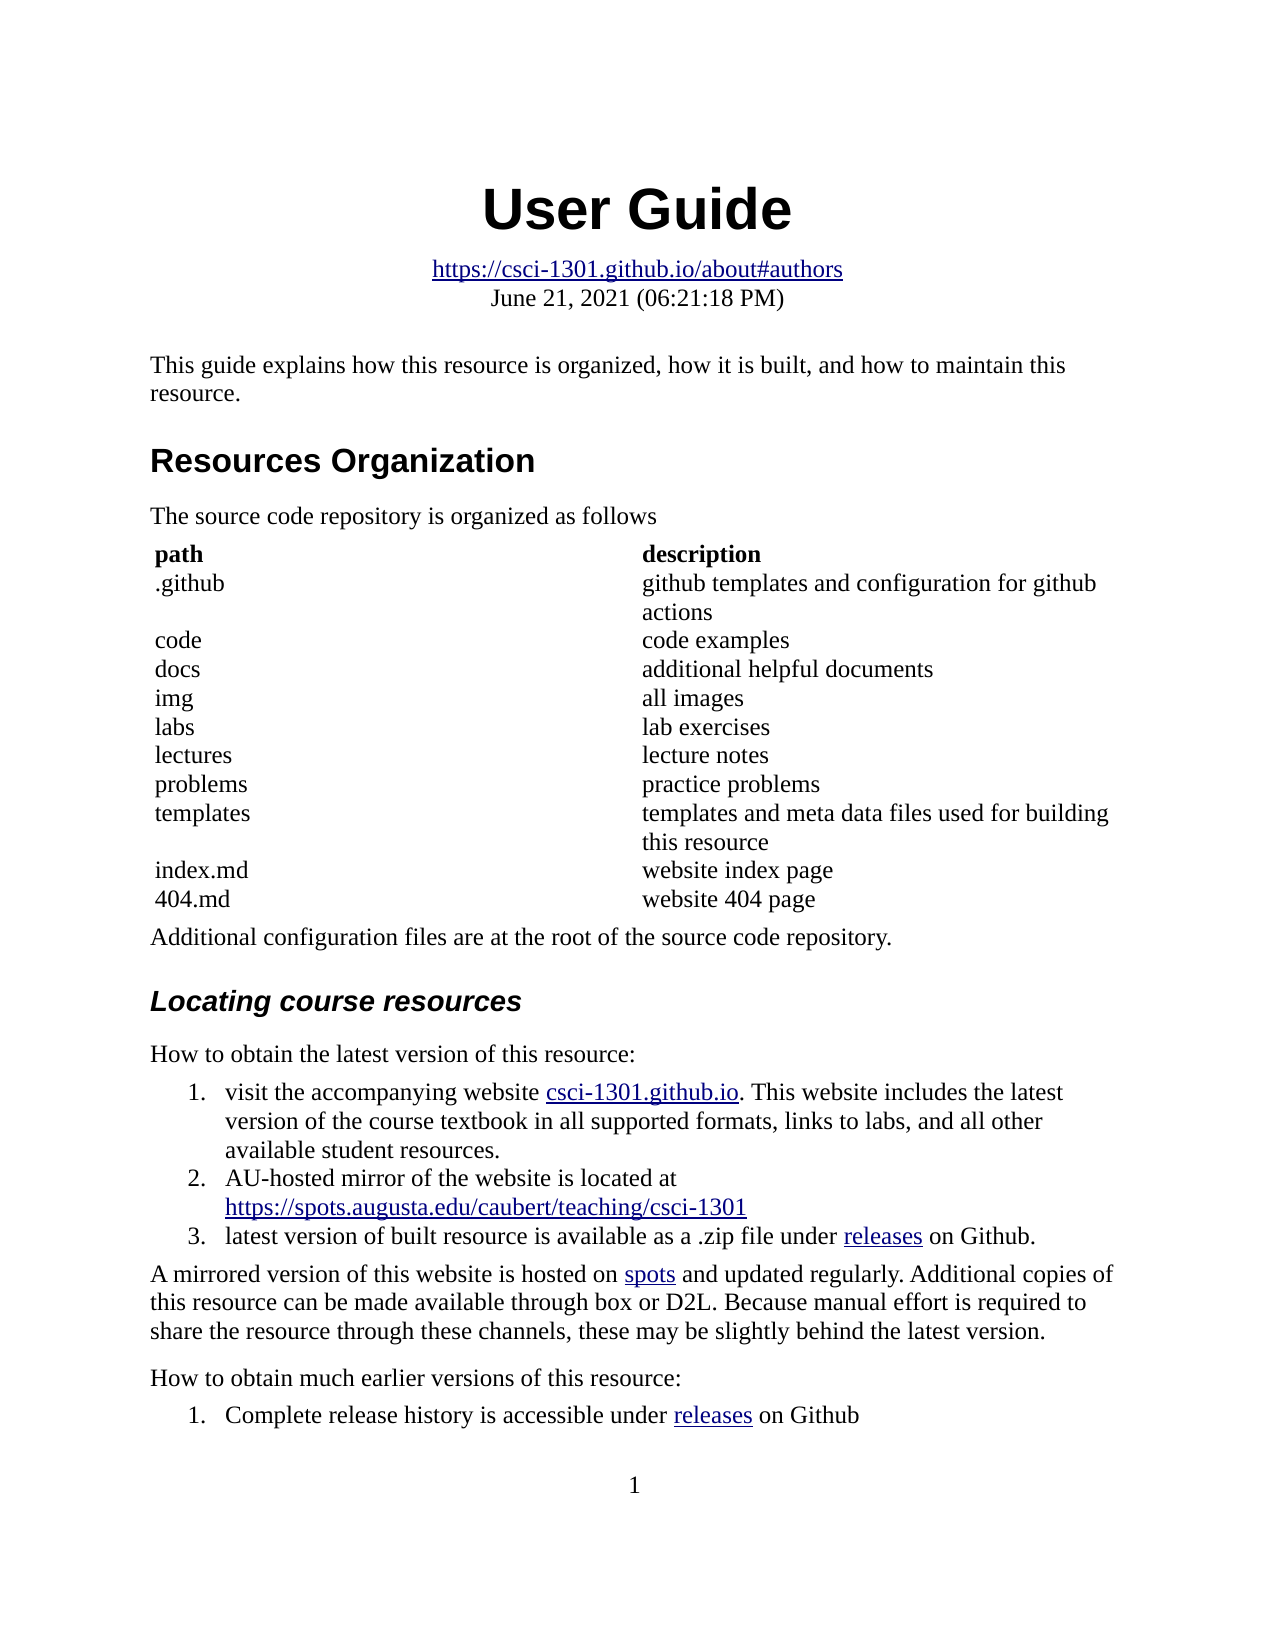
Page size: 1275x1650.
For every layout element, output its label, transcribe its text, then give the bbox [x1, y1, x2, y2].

table_cell lecture notes [638, 740, 1125, 769]
table_cell lab exercises [638, 712, 1125, 740]
list Complete release history is accessible under releases on Github [187, 1401, 1125, 1429]
table_header description [638, 539, 1125, 568]
table_cell code [150, 625, 637, 654]
list latest version of built resource is available as a .zip file under releases on Github. [187, 1221, 1125, 1250]
table_cell templates [150, 798, 637, 855]
list visit the accompanying website csci-1301.github.io. This website includes the latest version of the course textbook in all supported formats, links to labs, and all other available student resources. [187, 1077, 1125, 1163]
table_cell img [150, 683, 637, 712]
title User Guide [150, 175, 1125, 242]
table_cell .github [150, 568, 637, 625]
list AU-hosted mirror of the website is located at https://spots.augusta.edu/caubert/teaching/csci-1301 [187, 1163, 1125, 1221]
table_cell templates and meta data files used for building this resource [638, 798, 1125, 855]
text June 21, 2021 (06:21:18 PM) [150, 283, 1125, 312]
table_cell docs [150, 654, 637, 683]
table_cell 404.md [150, 884, 637, 913]
table_header path [150, 539, 637, 568]
subtitle Resources Organization [150, 441, 1125, 480]
text Additional configuration files are at the root of the source code repository. [150, 922, 1125, 951]
text A mirrored version of this website is hosted on spots and updated regularly. Additional copies of this resource can be made available through box or D2L. Because manual effort is required to share the resource through these channels, these may be slightly behind the latest version. [150, 1259, 1125, 1345]
table_cell lectures [150, 740, 637, 769]
text How to obtain much earlier versions of this resource: [150, 1363, 1125, 1392]
table_cell labs [150, 712, 637, 740]
text https://csci-1301.github.io/about#authors [150, 254, 1125, 283]
table_cell index.md [150, 855, 637, 884]
table_cell website 404 page [638, 884, 1125, 913]
text The source code repository is organized as follows [150, 501, 1125, 530]
table_cell additional helpful documents [638, 654, 1125, 683]
subtitle Locating course resources [150, 984, 1125, 1018]
table_cell website index page [638, 855, 1125, 884]
text How to obtain the latest version of this resource: [150, 1039, 1125, 1068]
table_cell all images [638, 683, 1125, 712]
table_cell problems [150, 769, 637, 798]
table_cell practice problems [638, 769, 1125, 798]
text This guide explains how this resource is organized, how it is built, and how to maintain this resource. [150, 350, 1125, 407]
table_cell github templates and configuration for github actions [638, 568, 1125, 625]
table_cell code examples [638, 625, 1125, 654]
